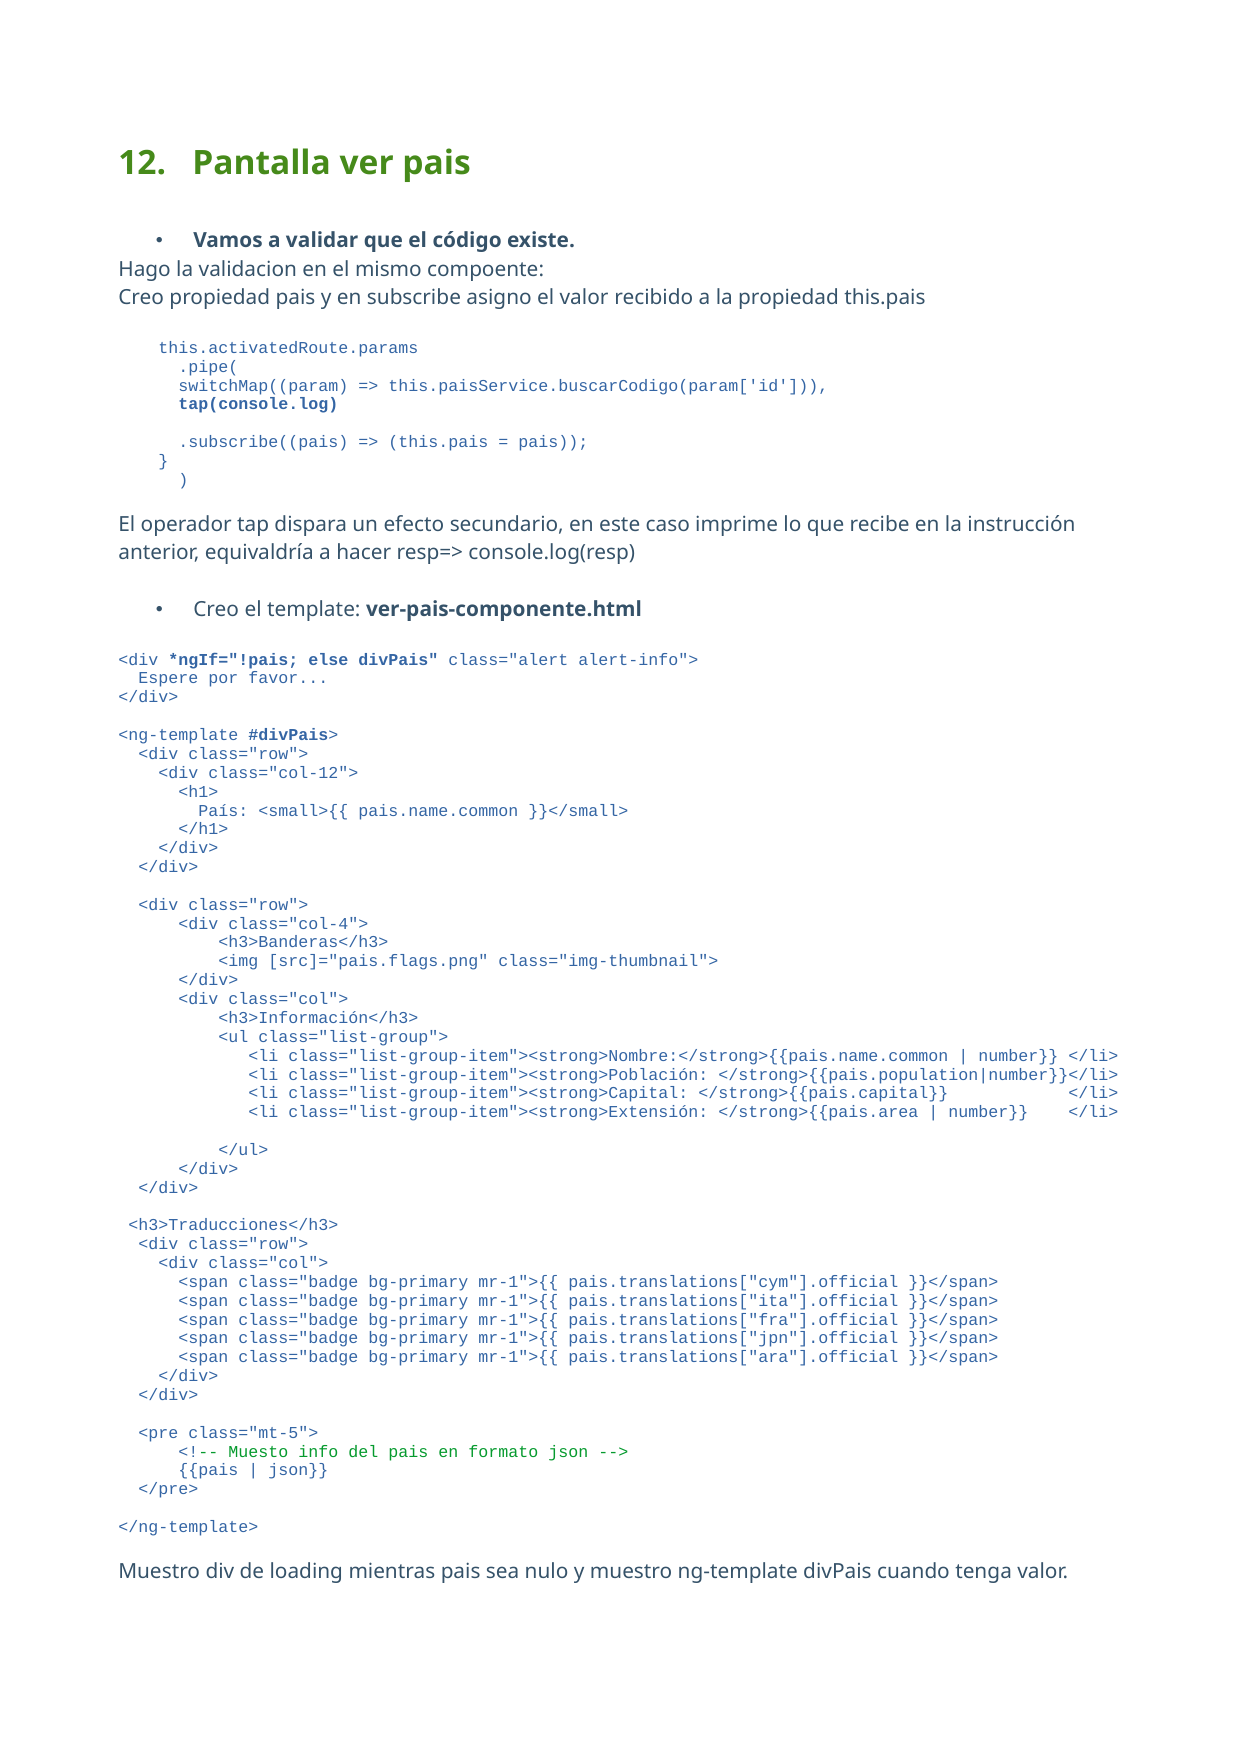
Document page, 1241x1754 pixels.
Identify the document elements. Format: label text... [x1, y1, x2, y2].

text {{pais | json}} [118, 1462, 1122, 1481]
text <h1> [118, 783, 1122, 802]
text <div class="col"> [118, 991, 1122, 1009]
text </pre> [118, 1481, 1122, 1500]
text </div> [118, 1160, 1122, 1179]
text <li class="list-group-item"><strong>Nombre:</strong>{{pais.name.common | number}} </li> [118, 1047, 1122, 1066]
text </h1> [118, 821, 1122, 840]
text switchMap((param) => this.paisService.buscarCodigo(param['id'])), [118, 377, 1122, 396]
text <div class="col-4"> [118, 915, 1122, 934]
text </div> [118, 840, 1122, 859]
text <ul class="list-group"> [118, 1028, 1122, 1047]
text <h3>Traducciones</h3> [118, 1217, 1122, 1236]
text <span class="badge bg-primary mr-1">{{ pais.translations["cym"].official }}</span> [118, 1273, 1122, 1292]
subtitle Pantalla ver pais [118, 139, 1122, 185]
text this.activatedRoute.params [118, 339, 1122, 358]
text } [118, 452, 1122, 471]
text <img [src]="pais.flags.png" class="img-thumbnail"> [118, 953, 1122, 972]
text Espere por favor... [118, 670, 1122, 689]
text <div class="row"> [118, 896, 1122, 915]
text <span class="badge bg-primary mr-1">{{ pais.translations["fra"].official }}</span> [118, 1311, 1122, 1330]
text <div class="col-12"> [118, 764, 1122, 783]
text <pre class="mt-5"> [118, 1424, 1122, 1443]
text ) [118, 471, 1122, 490]
text <span class="badge bg-primary mr-1">{{ pais.translations["jpn"].official }}</span> [118, 1330, 1122, 1349]
text </ng-template> [118, 1518, 1122, 1537]
text <div *ngIf="!pais; else divPais" class="alert alert-info"> [118, 651, 1122, 670]
text .subscribe((pais) => (this.pais = pais)); [118, 434, 1122, 452]
text <span class="badge bg-primary mr-1">{{ pais.translations["ara"].official }}</span> [118, 1349, 1122, 1368]
text <div class="col"> [118, 1254, 1122, 1273]
text <ng-template #divPais> [118, 727, 1122, 746]
text </div> [118, 1368, 1122, 1387]
text </div> [118, 859, 1122, 877]
text </div> [118, 1387, 1122, 1405]
text tap(console.log) [118, 396, 1122, 415]
text <h3>Información</h3> [118, 1009, 1122, 1028]
text .pipe( [118, 358, 1122, 377]
text <li class="list-group-item"><strong>Capital: </strong>{{pais.capital}} </li> [118, 1085, 1122, 1104]
text El operador tap dispara un efecto secundario, en este caso imprime lo que recibe en la instrucción anterior, equivaldría a hacer resp=> console.log(resp) [118, 509, 1122, 566]
list Creo el template: ver-pais-componente.html [156, 594, 1122, 623]
text Creo propiedad pais y en subscribe asigno el valor recibido a la propiedad this.pais [118, 282, 1122, 311]
text </ul> [118, 1141, 1122, 1160]
text </div> [118, 972, 1122, 991]
text Muestro div de loading mientras pais sea nulo y muestro ng-template divPais cuando tenga valor. [118, 1556, 1122, 1585]
text <h3>Banderas</h3> [118, 934, 1122, 953]
text </div> [118, 689, 1122, 708]
text Hago la validacion en el mismo compoente: [118, 254, 1122, 282]
text <div class="row"> [118, 1236, 1122, 1254]
text <div class="row"> [118, 746, 1122, 764]
text <!-- Muesto info del pais en formato json --> [118, 1443, 1122, 1462]
text País: <small>{{ pais.name.common }}</small> [118, 802, 1122, 821]
text <li class="list-group-item"><strong>Población: </strong>{{pais.population|number}}</li> [118, 1066, 1122, 1085]
text </div> [118, 1179, 1122, 1198]
text <li class="list-group-item"><strong>Extensión: </strong>{{pais.area | number}} </li> [118, 1104, 1122, 1123]
text <span class="badge bg-primary mr-1">{{ pais.translations["ita"].official }}</span> [118, 1292, 1122, 1311]
list Vamos a validar que el código existe. [156, 226, 1122, 254]
